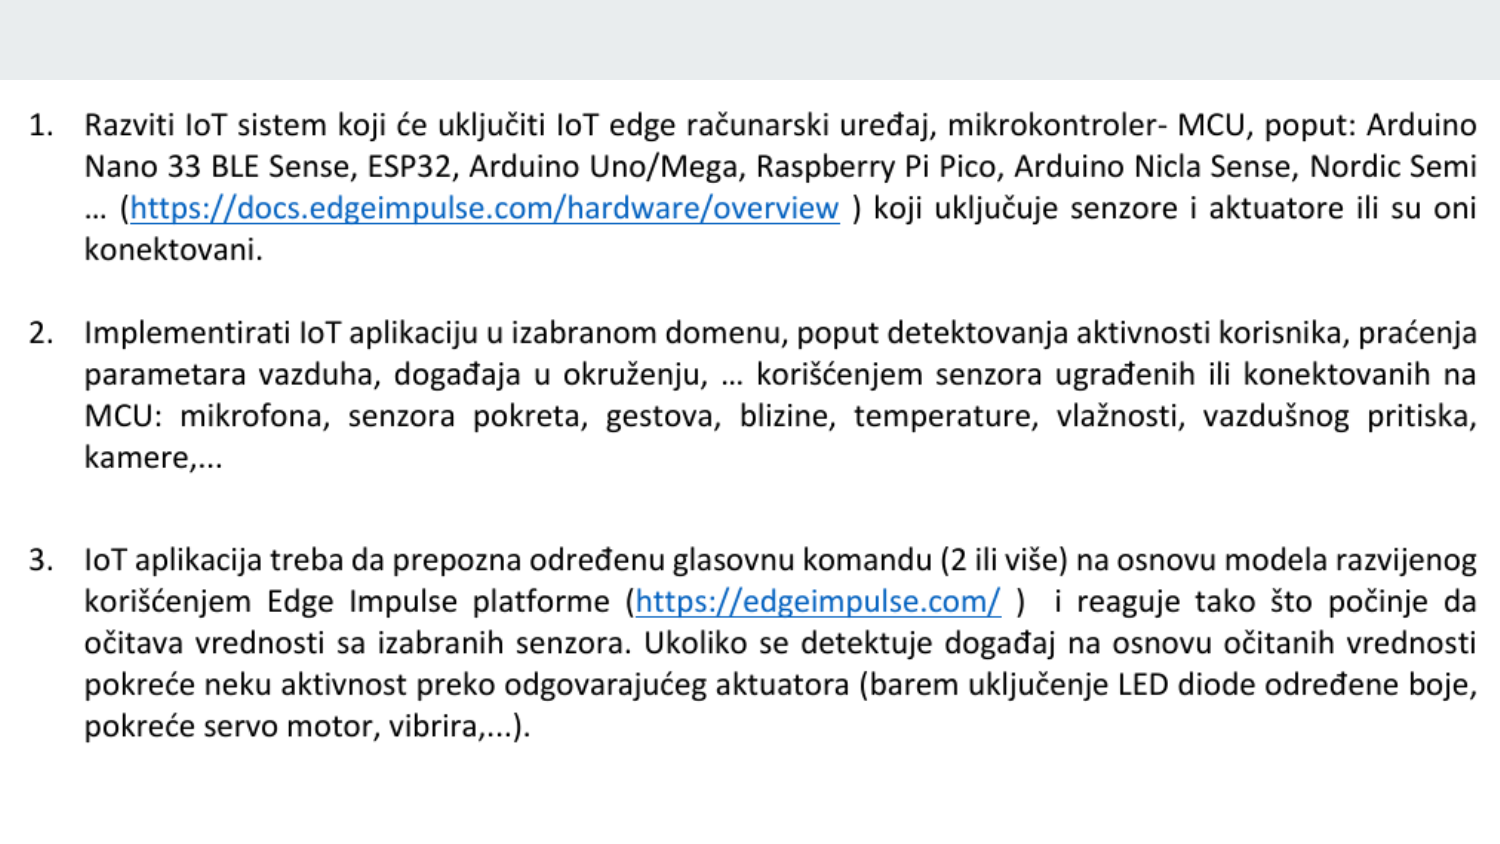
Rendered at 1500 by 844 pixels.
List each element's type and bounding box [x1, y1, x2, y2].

picture [0, 88, 1500, 751]
